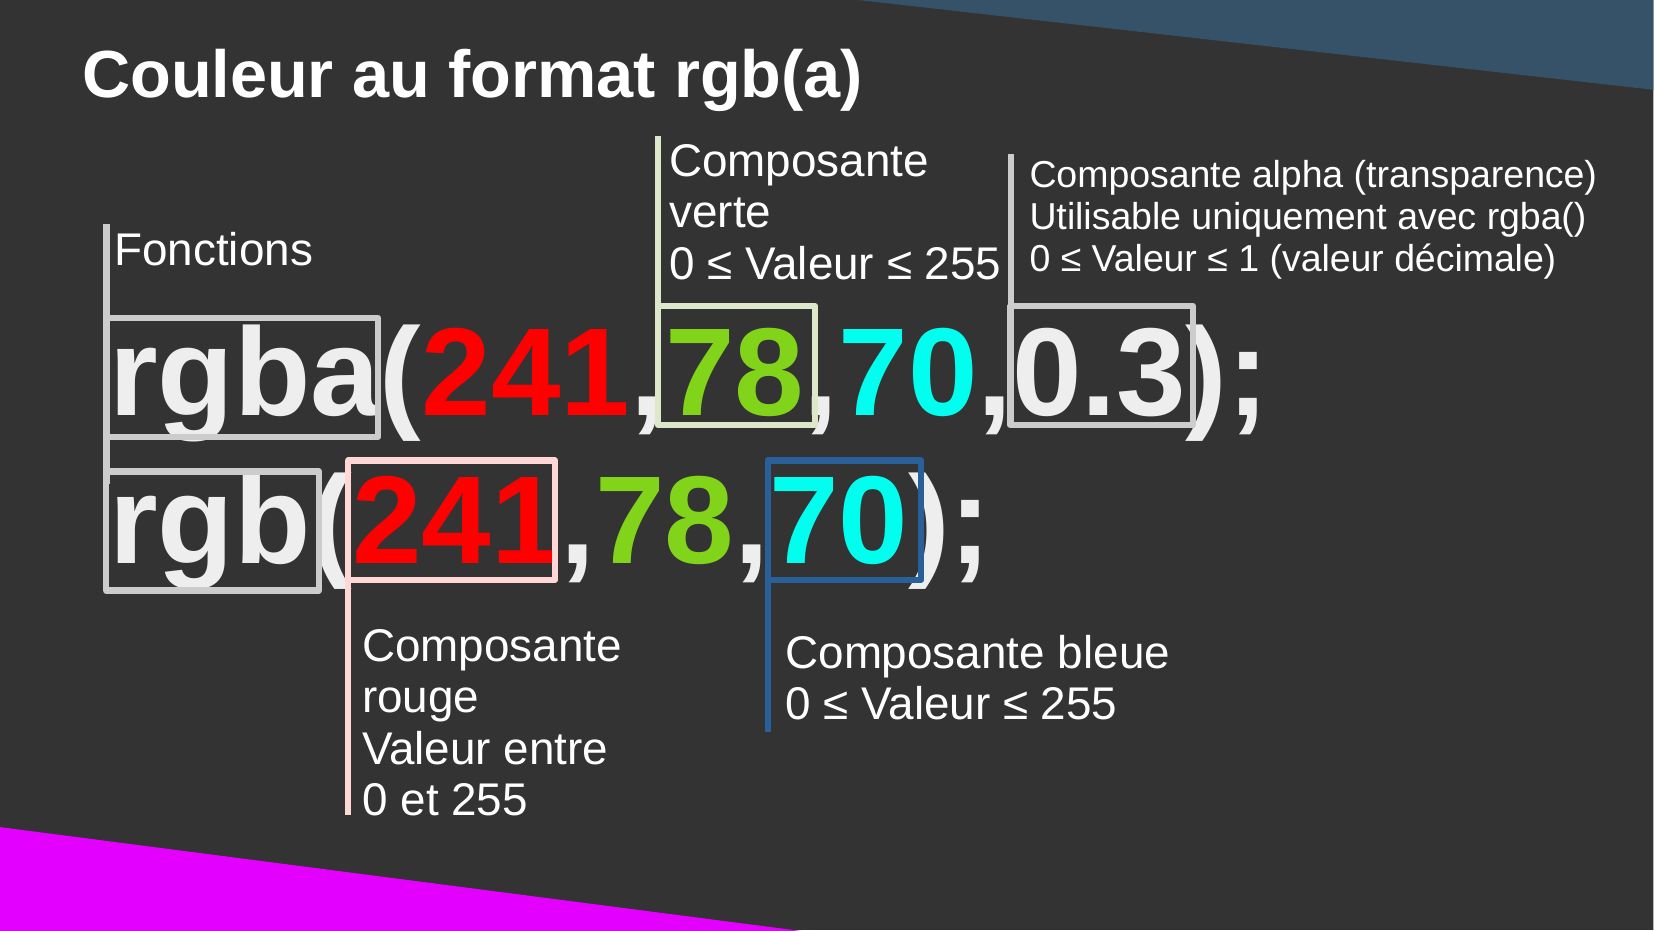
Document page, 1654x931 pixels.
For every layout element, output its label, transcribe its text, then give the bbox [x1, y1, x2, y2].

text_box rgb(241,78,70); [109, 475, 316, 587]
text_box rgba(241,78,70,0.3); [94, 295, 103, 442]
title Composante verte 0 ≤ Valeur ≤ 255 [669, 135, 1004, 341]
text_box rgb(241,78,70); [771, 464, 918, 577]
title Composante alpha (transparence) Utilisable uniquement avec rgba() 0 ≤ Valeur ≤ 1 (valeur décimale) [1029, 153, 1642, 296]
text_box rgba(241,78,70,0.3); [110, 295, 1312, 485]
title Composante bleue 0 ≤ Valeur ≤ 255 [785, 627, 1241, 733]
text_box rgba(241,78,70,0.3); [1014, 309, 1190, 422]
title Fonctions [114, 224, 426, 276]
title Composante rouge Valeur entre 0 et 255 [362, 620, 650, 826]
text_box rgba(241,78,70,0.3); [110, 321, 375, 434]
text_box [858, 0, 1654, 90]
text_box [0, 827, 801, 931]
text_box rgb(241,78,70); [351, 464, 552, 577]
text_box rgb(241,78,70); [94, 442, 1040, 632]
title Couleur au format rgb(a) [82, 37, 1571, 122]
text_box rgba(241,78,70,0.3); [661, 309, 812, 422]
